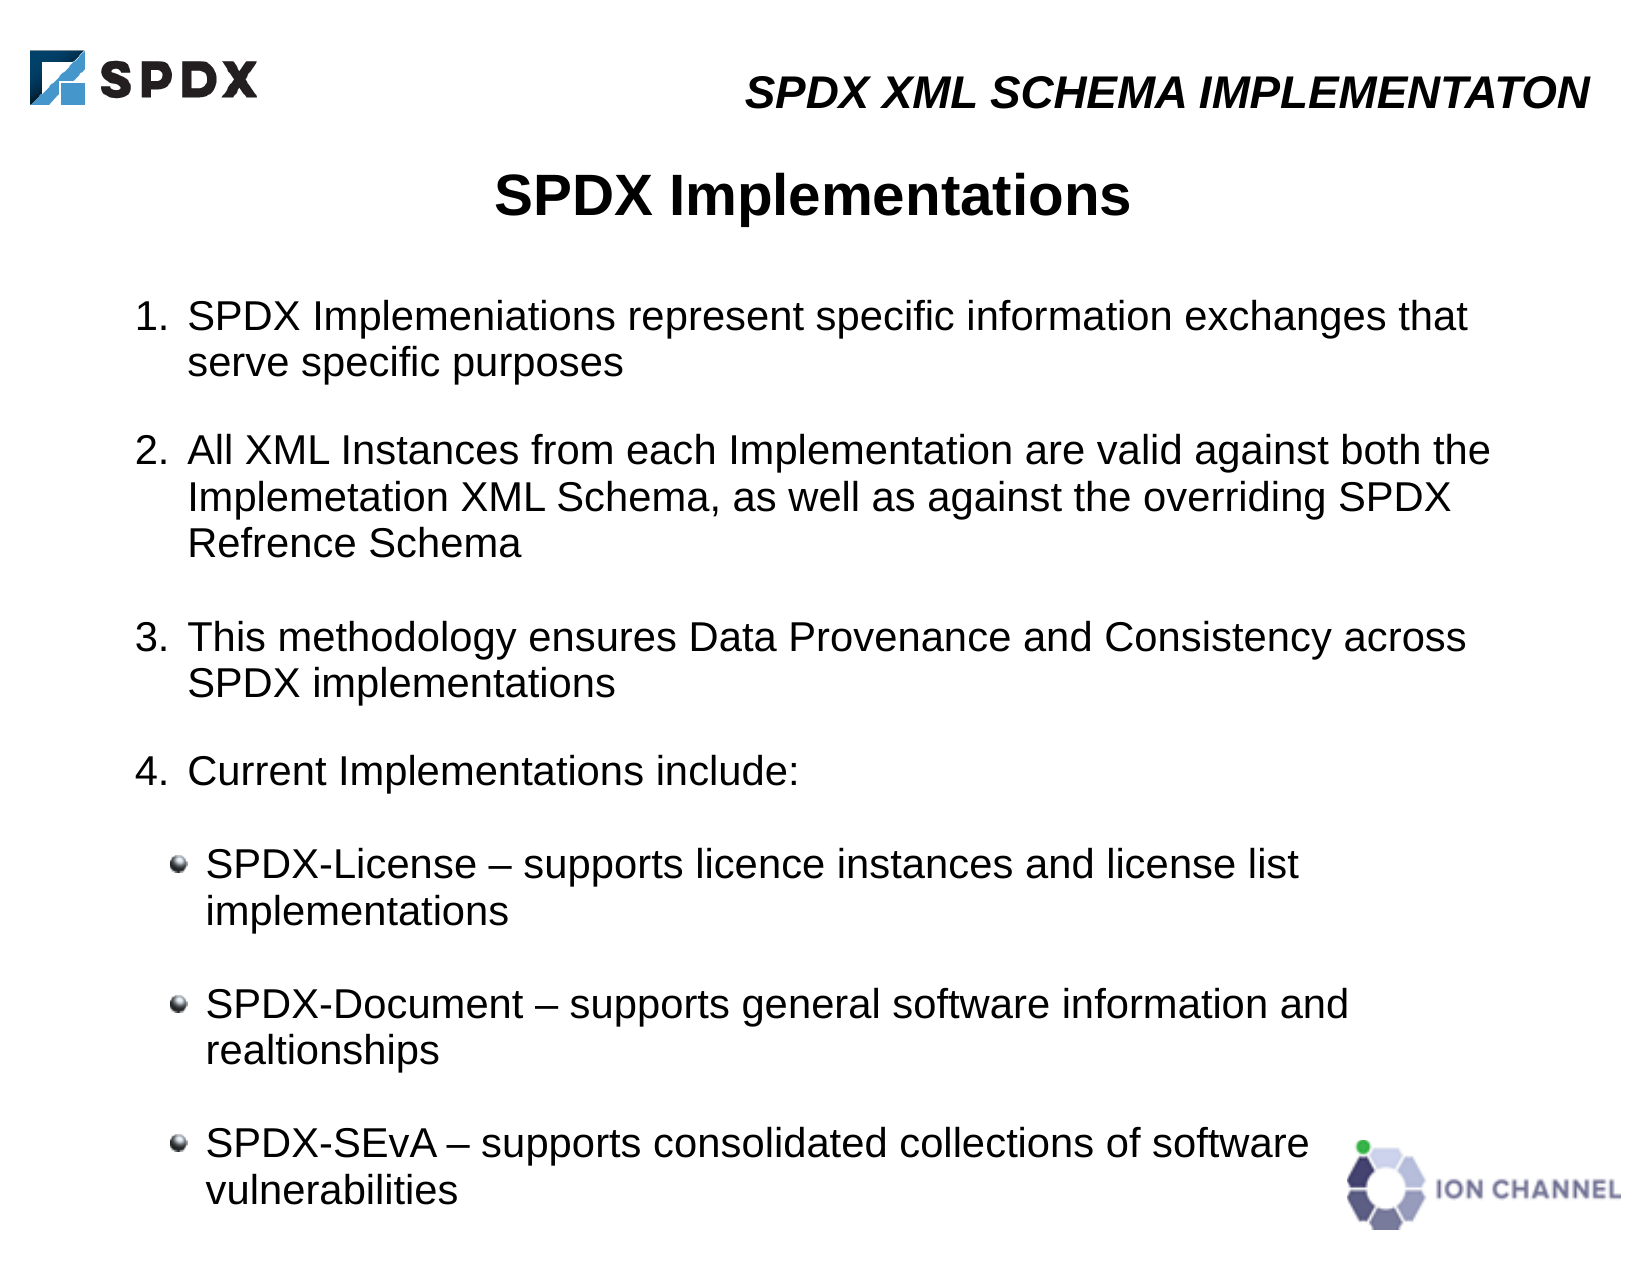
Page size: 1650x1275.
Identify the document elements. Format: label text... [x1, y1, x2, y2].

picture [1347, 1140, 1621, 1231]
picture [170, 1144, 188, 1152]
picture [30, 29, 257, 105]
text_box SPDX Implementations [480, 155, 1148, 226]
text_box SPDX XML SCHEMA IMPLEMENTATON [690, 59, 1606, 121]
text_box SPDX Implemeniations represent specific information exchanges that serve specific purposes All XML Instances from each Implementation are valid against both the Implemetation XML Schema, as well as against the overriding SPDX Refrence Schema This methodology ensures Data Provenance and Consistency across SPDX implementations Current Implementations include: SPDX-License – supports licence instances and license list implementations SPDX-Document – supports general software information and realtionships SPDX-SEvA – supports consolidated collections of software vulnerabilities [120, 285, 1561, 1144]
